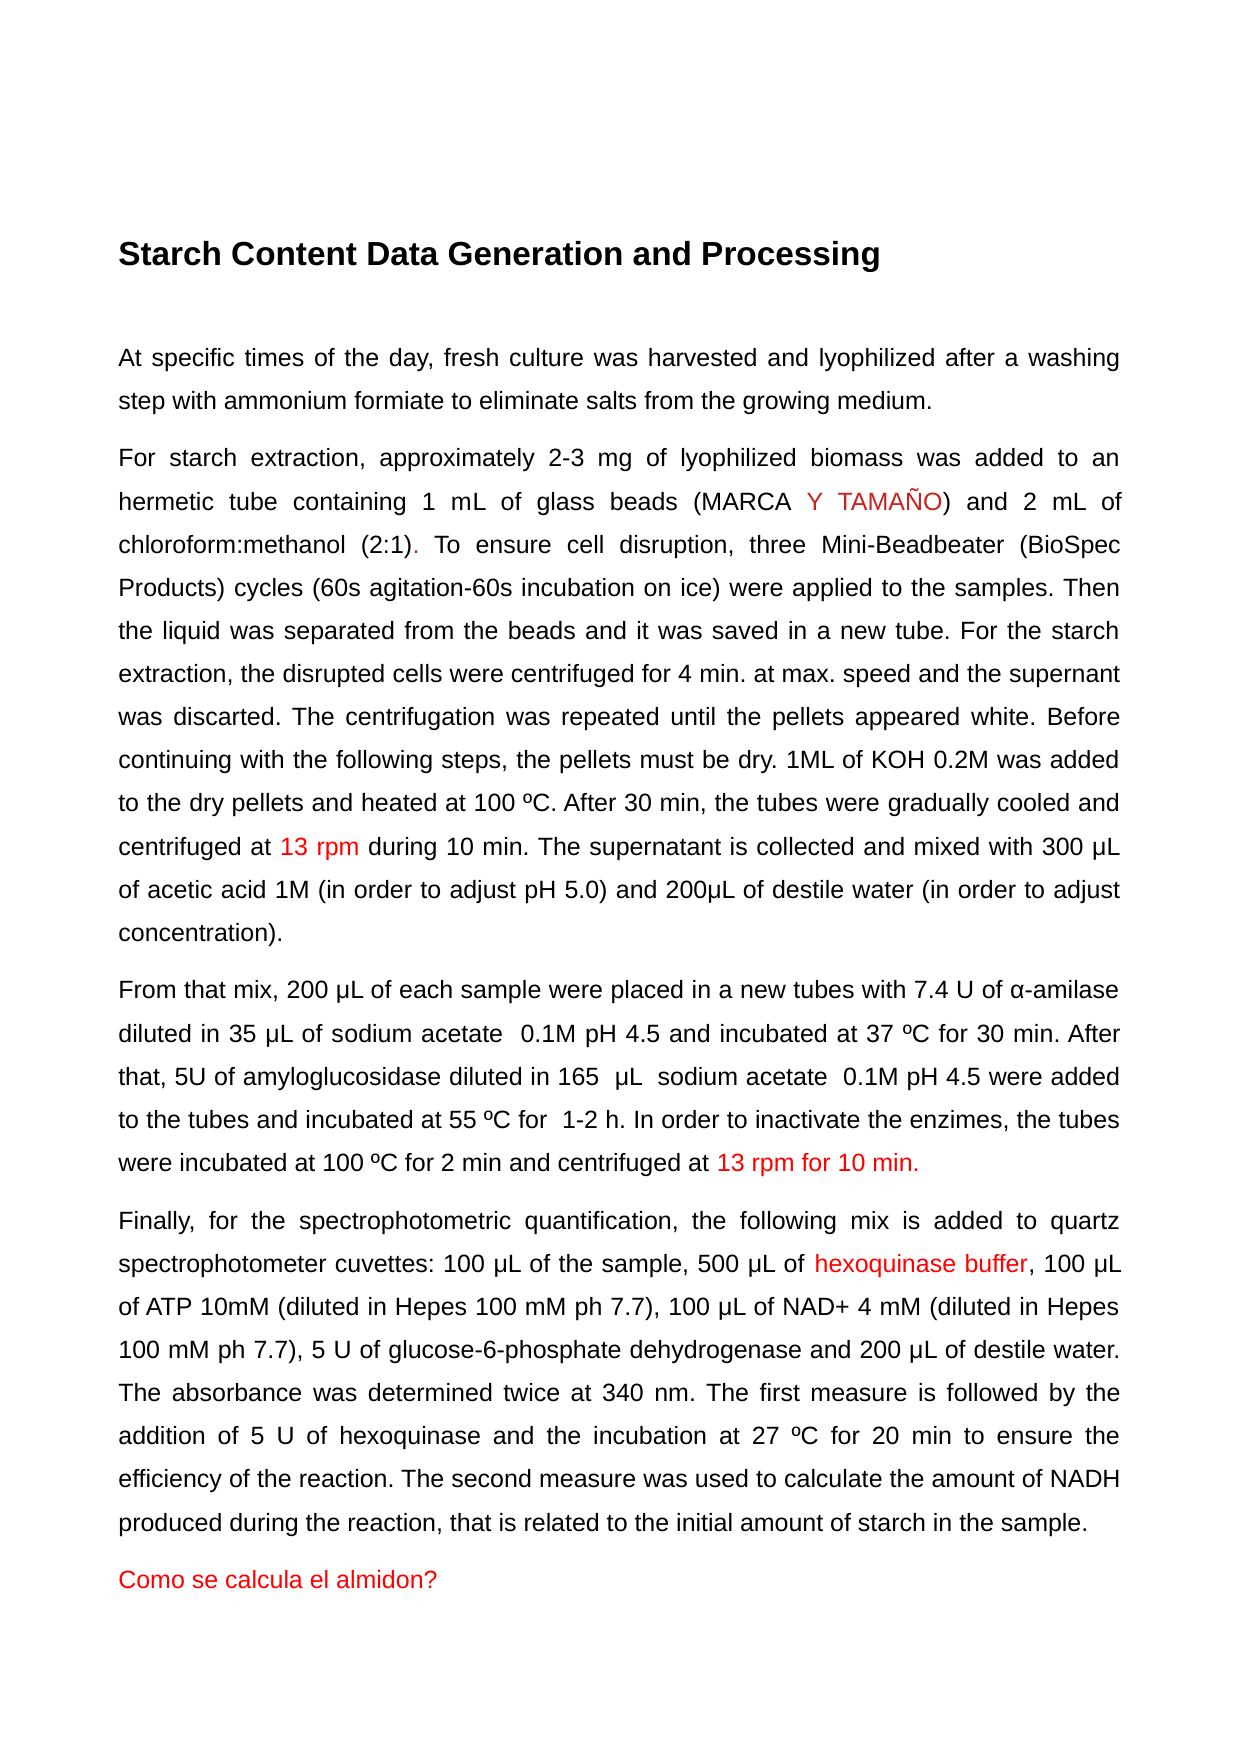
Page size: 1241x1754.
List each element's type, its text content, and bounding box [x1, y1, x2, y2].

subtitle Starch Content Data Generation and Processing [118, 234, 1122, 272]
text At specific times of the day, fresh culture was harvested and lyophilized after a washing step with ammonium formiate to eliminate salts from the growing medium. [118, 342, 1122, 414]
text Como se calcula el almidon? [118, 1565, 1122, 1594]
text Finally, for the spectrophotometric quantification, the following mix is added to quartz spectrophotometer cuvettes: 100 μL of the sample, 500 μL of hexoquinase buffer, 100 μL of ATP 10mM (diluted in Hepes 100 mM ph 7.7), 100 μL of NAD+ 4 mM (diluted in Hepes 100 mM ph 7.7), 5 U of glucose-6-phosphate dehydrogenase and 200 μL of destile water. The absorbance was determined twice at 340 nm. The first measure is followed by the addition of 5 U of hexoquinase and the incubation at 27 ºC for 20 min to ensure the efficiency of the reaction. The second measure was used to calculate the amount of NADH produced during the reaction, that is related to the initial amount of starch in the sample. [118, 1206, 1122, 1536]
text For starch extraction, approximately 2-3 mg of lyophilized biomass was added to an hermetic tube containing 1 mL of glass beads (MARCA Y TAMAÑO) and 2 mL of chloroform:methanol (2:1). To ensure cell disruption, three Mini-Beadbeater (BioSpec Products) cycles (60s agitation-60s incubation on ice) were applied to the samples. Then the liquid was separated from the beads and it was saved in a new tube. For the starch extraction, the disrupted cells were centrifuged for 4 min. at max. speed and the supernant was discarted. The centrifugation was repeated until the pellets appeared white. Before continuing with the following steps, the pellets must be dry. 1ML of KOH 0.2M was added to the dry pellets and heated at 100 ºC. After 30 min, the tubes were gradually cooled and centrifuged at 13 rpm during 10 min. The supernatant is collected and mixed with 300 μL of acetic acid 1M (in order to adjust pH 5.0) and 200μL of destile water (in order to adjust concentration). [118, 443, 1122, 946]
text From that mix, 200 μL of each sample were placed in a new tubes with 7.4 U of α-amilase diluted in 35 μL of sodium acetate 0.1M pH 4.5 and incubated at 37 ºC for 30 min. After that, 5U of amyloglucosidase diluted in 165 μL sodium acetate 0.1M pH 4.5 were added to the tubes and incubated at 55 ºC for 1-2 h. In order to inactivate the enzimes, the tubes were incubated at 100 ºC for 2 min and centrifuged at 13 rpm for 10 min. [118, 975, 1122, 1177]
